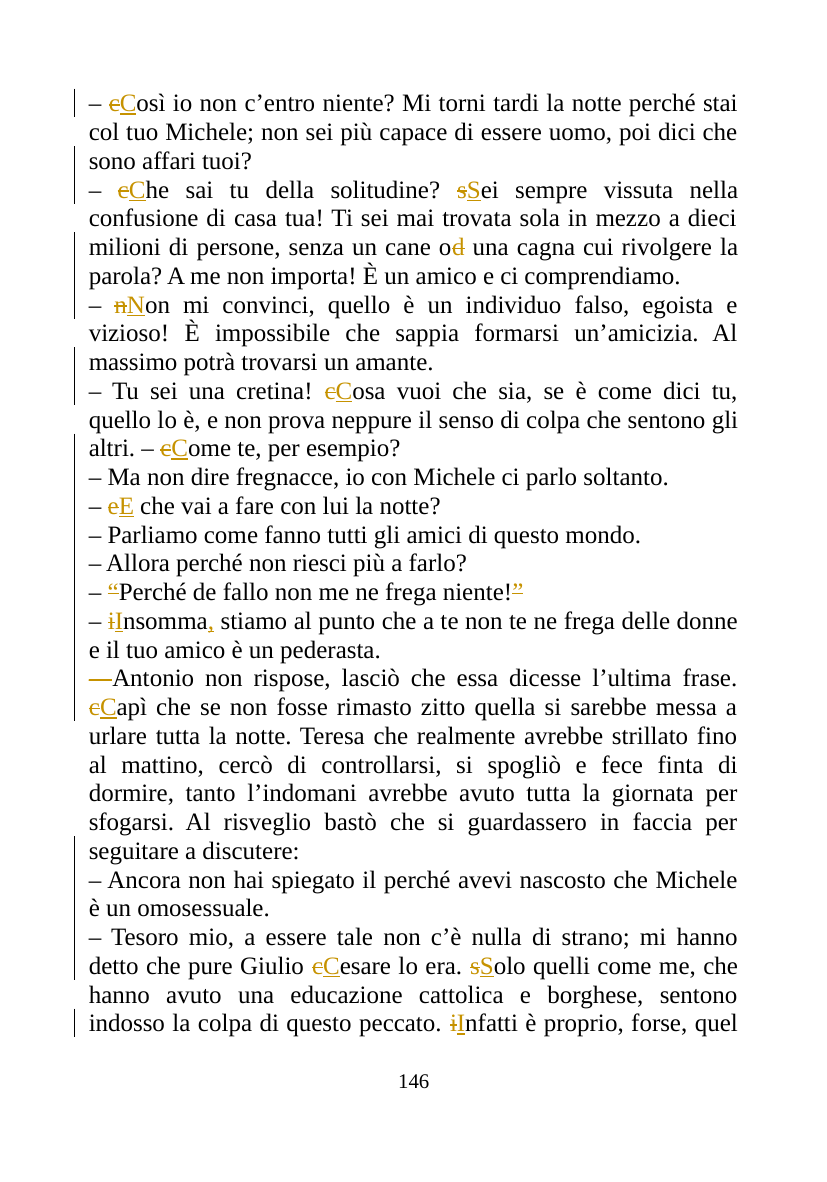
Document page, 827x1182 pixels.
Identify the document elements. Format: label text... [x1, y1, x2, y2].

list – Allora perché non riesci più a farlo? [88, 548, 738, 577]
list – Non mi convinci, quello è un individuo falso, egoista e vizioso! È impossibile che sappia formarsi un’amicizia. Al massimo potrà trovarsi un amante. [88, 290, 738, 376]
list – Ancora non hai spiegato il perché avevi nascosto che Michele è un omosessuale. [88, 865, 738, 922]
list – Tesoro mio, a essere tale non c’è nulla di strano; mi hanno detto che pure Giulio Cesare lo era. Solo quelli come me, che hanno avuto una educazione cattolica e borghese, sentono indosso la colpa di questo peccato. Infatti è proprio, forse, quel [88, 922, 738, 1037]
list – Così io non c’entro niente? Mi torni tardi la notte perché stai col tuo Michele; non sei più capace di essere uomo, poi dici che sono affari tuoi? [88, 88, 738, 175]
list – Parliamo come fanno tutti gli amici di questo mondo. [88, 520, 738, 548]
list – Insomma, stiamo al punto che a te non te ne frega delle donne e il tuo amico è un pederasta. [88, 606, 738, 663]
list – Tu sei una cretina! Cosa vuoi che sia, se è come dici tu, quello lo è, e non prova neppure il senso di colpa che sentono gli altri. – Come te, per esempio? [88, 376, 738, 462]
list Antonio non rispose, lasciò che essa dicesse l’ultima frase. Capì che se non fosse rimasto zitto quella si sarebbe messa a urlare tutta la notte. Teresa che realmente avrebbe strillato fino al mattino, cercò di controllarsi, si spogliò e fece finta di dormire, tanto l’indomani avrebbe avuto tutta la giornata per sfogarsi. Al risveglio bastò che si guardassero in faccia per seguitare a discutere: [88, 663, 738, 865]
list – Perché de fallo non me ne frega niente! [88, 577, 738, 606]
list – Che sai tu della solitudine? Sei sempre vissuta nella confusione di casa tua! Ti sei mai trovata sola in mezzo a dieci milioni di persone, senza un cane o una cagna cui rivolgere la parola? A me non importa! È un amico e ci comprendiamo. [88, 175, 738, 290]
list – Ma non dire fregnacce, io con Michele ci parlo soltanto. [88, 462, 738, 491]
list – E che vai a fare con lui la notte? [88, 491, 738, 520]
